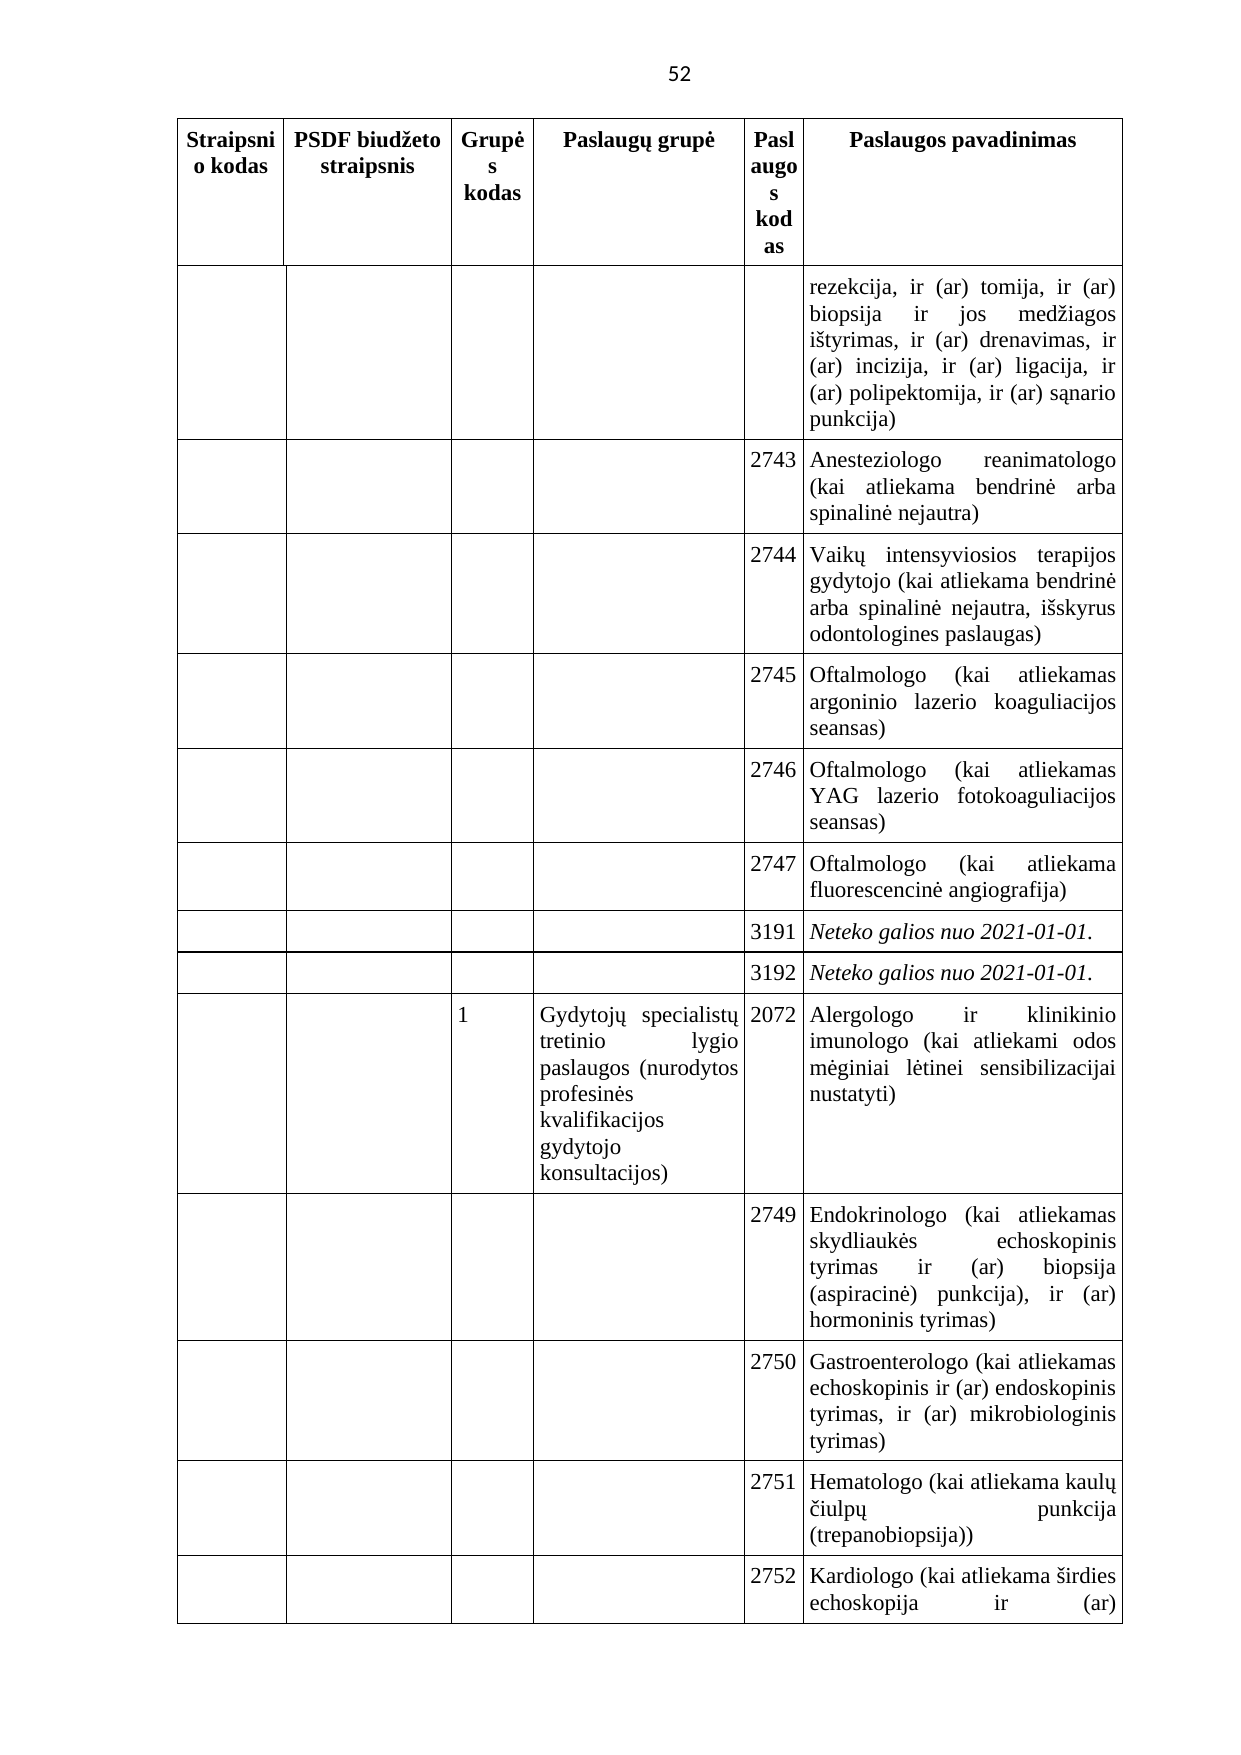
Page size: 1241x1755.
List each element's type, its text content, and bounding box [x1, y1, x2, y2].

table_cell [178, 440, 286, 533]
table_cell Gydytojų specialistų tretinio lygio paslaugos (nurodytos profesinės kvalifikacijos gydytojo konsultacijos) [534, 994, 744, 1193]
table_cell 2746 [745, 749, 803, 842]
table_cell [452, 654, 533, 748]
table_cell [534, 1341, 744, 1460]
table_cell [534, 654, 744, 748]
table_cell [287, 440, 451, 533]
table_cell 2072 [745, 994, 803, 1193]
table_cell [287, 953, 451, 993]
table_cell [452, 911, 533, 951]
table_cell [534, 1461, 744, 1554]
table_cell [452, 843, 533, 910]
table_cell Alergologo ir klinikinio imunologo (kai atliekami odos mėginiai lėtinei sensibilizacijai nustatyti) [804, 994, 1122, 1193]
table_cell [452, 1341, 533, 1460]
table_header PSDF biudžeto straipsnis [284, 119, 451, 265]
table_cell 3191 [745, 911, 803, 951]
table_cell [178, 1194, 286, 1339]
table_cell [287, 1556, 451, 1622]
table_cell [178, 1341, 286, 1460]
table_cell rezekcija, ir (ar) tomija, ir (ar) biopsija ir jos medžiagos ištyrimas, ir (ar) drenavimas, ir (ar) incizija, ir (ar) ligacija, ir (ar) polipektomija, ir (ar) sąnario punkcija) [804, 266, 1122, 438]
table_cell [178, 911, 286, 951]
table_cell [534, 953, 744, 993]
table_cell [178, 266, 286, 438]
table_header Paslaugų grupė [534, 119, 744, 265]
table_cell [745, 266, 803, 438]
table_cell [534, 1556, 744, 1622]
table_header Grupės kodas [452, 119, 533, 265]
table_cell Gastroenterologo (kai atliekamas echoskopinis ir (ar) endoskopinis tyrimas, ir (ar) mikrobiologinis tyrimas) [804, 1341, 1122, 1460]
table_cell [452, 749, 533, 842]
table_cell [452, 1556, 533, 1622]
table_cell [287, 266, 451, 438]
table_cell [534, 843, 744, 910]
table_cell 2752 [745, 1556, 803, 1622]
table_cell Oftalmologo (kai atliekamas YAG lazerio fotokoaguliacijos seansas) [804, 749, 1122, 842]
table_cell 2751 [745, 1461, 803, 1554]
table_header Paslaugos kodas [745, 119, 803, 265]
table_cell 1 [452, 994, 533, 1193]
table_cell 2743 [745, 440, 803, 533]
table_cell [287, 911, 451, 951]
table_cell [287, 1341, 451, 1460]
table_header Paslaugos pavadinimas [804, 119, 1122, 265]
table_cell [452, 534, 533, 653]
table_cell [178, 1461, 286, 1554]
table_cell Oftalmologo (kai atliekamas argoninio lazerio koaguliacijos seansas) [804, 654, 1122, 748]
table_cell [178, 843, 286, 910]
table_cell 3192 [745, 953, 803, 993]
table_cell 2745 [745, 654, 803, 748]
table_cell [534, 911, 744, 951]
table_cell [178, 1556, 286, 1622]
table_cell [534, 749, 744, 842]
table_cell [534, 440, 744, 533]
table_cell 2749 [745, 1194, 803, 1339]
table_cell [287, 843, 451, 910]
table_cell Neteko galios nuo 2021-01-01. [804, 953, 1122, 993]
table_cell [178, 534, 286, 653]
table_cell Oftalmologo (kai atliekama fluorescencinė angiografija) [804, 843, 1122, 910]
table_cell [534, 266, 744, 438]
table_cell Neteko galios nuo 2021-01-01. [804, 911, 1122, 951]
table_cell 2747 [745, 843, 803, 910]
table_cell [452, 1461, 533, 1554]
table_cell Endokrinologo (kai atliekamas skydliaukės echoskopinis tyrimas ir (ar) biopsija (aspiracinė) punkcija), ir (ar) hormoninis tyrimas) [804, 1194, 1122, 1339]
table_cell Hematologo (kai atliekama kaulų čiulpų punkcija (trepanobiopsija)) [804, 1461, 1122, 1554]
table_cell [178, 654, 286, 748]
table_header Straipsnio kodas [178, 119, 283, 265]
table_cell [452, 953, 533, 993]
table_cell [534, 1194, 744, 1339]
table_cell [287, 1194, 451, 1339]
table_cell Vaikų intensyviosios terapijos gydytojo (kai atliekama bendrinė arba spinalinė nejautra, išskyrus odontologines paslaugas) [804, 534, 1122, 653]
table_cell [452, 266, 533, 438]
table_cell [287, 534, 451, 653]
table_cell Anesteziologo reanimatologo (kai atliekama bendrinė arba spinalinė nejautra) [804, 440, 1122, 533]
table_cell [178, 953, 286, 993]
table_cell [287, 654, 451, 748]
table_cell Kardiologo (kai atliekama širdies echoskopija ir (ar) [804, 1556, 1122, 1622]
table_cell [287, 994, 451, 1193]
table_cell [452, 1194, 533, 1339]
table_cell [287, 1461, 451, 1554]
table_cell [452, 440, 533, 533]
table_cell [534, 534, 744, 653]
table_cell [178, 749, 286, 842]
table_cell 2744 [745, 534, 803, 653]
table_cell [178, 994, 286, 1193]
table_cell [287, 749, 451, 842]
table_cell 2750 [745, 1341, 803, 1460]
